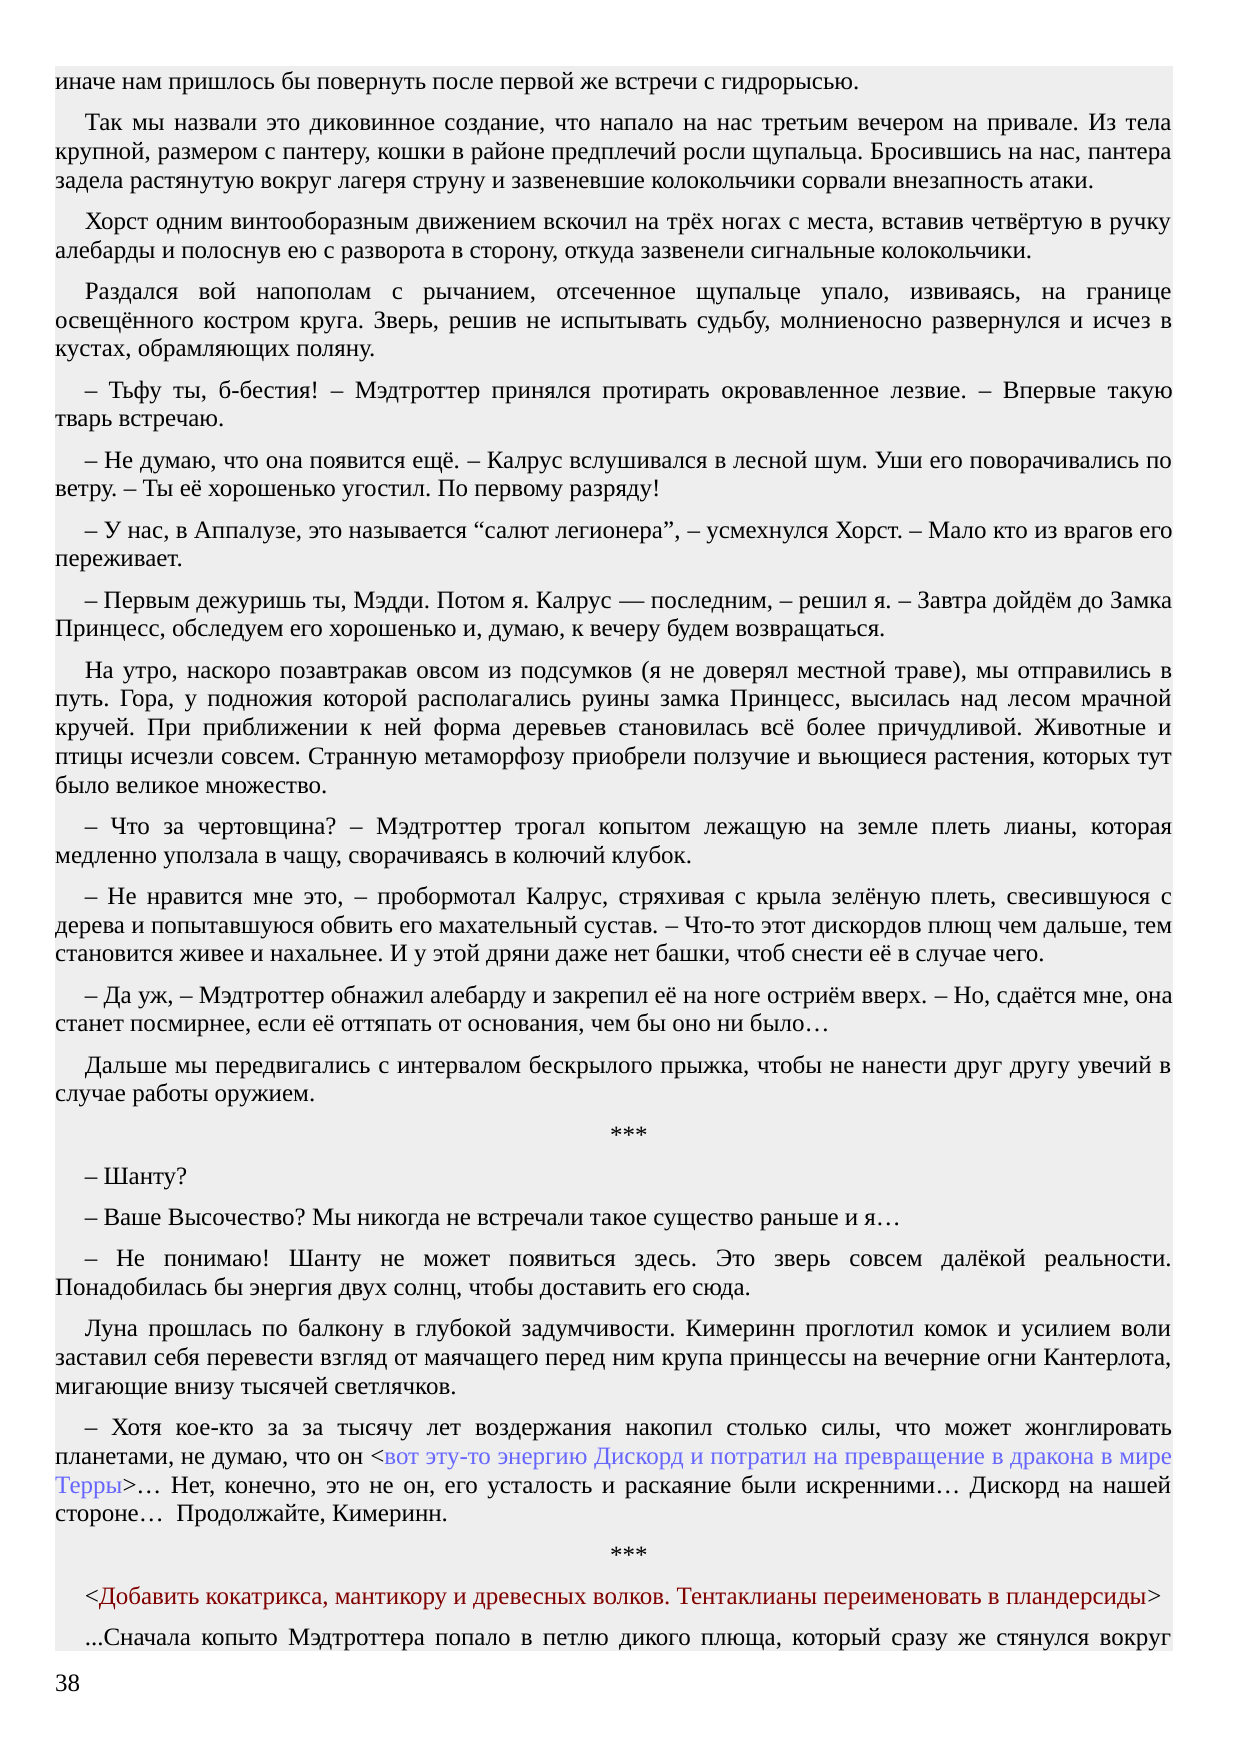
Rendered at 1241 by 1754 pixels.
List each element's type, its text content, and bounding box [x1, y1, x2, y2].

text – Не понимаю! Шанту не может появиться здесь. Это зверь совсем далёкой реальности. Понадобилась бы энергия двух солнц, чтобы доставить его сюда. [55, 1243, 1173, 1301]
text Хорст одним винтооборазным движением вскочил на трёх ногах с места, вставив четвёртую в ручку алебарды и полоснув ею с разворота в сторону, откуда зазвенели сигнальные колокольчики. [55, 206, 1173, 263]
text *** [55, 1540, 1173, 1568]
text – Хотя кое-кто за за тысячу лет воздержания накопил столько силы, что может жонглировать планетами, не думаю, что он <вот эту-то энергию Дискорд и потратил на превращение в дракона в мире Терры>… Нет, конечно, это не он, его усталость и раскаяние были искренними… Дискорд на нашей стороне… Продолжайте, Кимеринн. [55, 1412, 1173, 1527]
text <Добавить кокатрикса, мантикору и древесных волков. Тентаклианы переименовать в пландерсиды> [55, 1581, 1173, 1610]
text Дальше мы передвигались с интервалом бескрылого прыжка, чтобы не нанести друг другу увечий в случае работы оружием. [55, 1050, 1173, 1107]
text Так мы назвали это диковинное создание, что напало на нас третьим вечером на привале. Из тела крупной, размером с пантеру, кошки в районе предплечий росли щупальца. Бросившись на нас, пантера задела растянутую вокруг лагеря струну и зазвеневшие колокольчики сорвали внезапность атаки. [55, 107, 1173, 193]
text Раздался вой напополам с рычанием, отсеченное щупальце упало, извиваясь, на границе освещённого костром круга. Зверь, решив не испытывать судьбу, молниеносно развернулся и исчез в кустах, обрамляющих поляну. [55, 276, 1173, 362]
text иначе нам пришлось бы повернуть после первой же встречи с гидрорысью. [55, 66, 1173, 95]
text – Не нравится мне это, – пробормотал Калрус, стряхивая с крыла зелёную плеть, свесившуюся с дерева и попытавшуюся обвить его махательный сустав. – Что-то этот дискордов плющ чем дальше, тем становится живее и нахальнее. И у этой дряни даже нет башки, чтоб снести её в случае чего. [55, 881, 1173, 967]
text ...Сначала копыто Мэдтроттера попало в петлю дикого плюща, который сразу же стянулся вокруг [55, 1622, 1173, 1651]
text – У нас, в Аппалузе, это называется “салют легионера”, – усмехнулся Хорст. – Мало кто из врагов его переживает. [55, 515, 1173, 572]
text – Да уж, – Мэдтроттер обнажил алебарду и закрепил её на ноге остриём вверх. – Но, сдаётся мне, она станет посмирнее, если её оттяпать от основания, чем бы оно ни было… [55, 980, 1173, 1037]
text – Не думаю, что она появится ещё. – Калрус вслушивался в лесной шум. Уши его поворачивались по ветру. – Ты её хорошенько угостил. По первому разряду! [55, 445, 1173, 502]
text – Шанту? [55, 1161, 1173, 1190]
text – Тьфу ты, б-бестия! – Мэдтроттер принялся протирать окровавленное лезвие. – Впервые такую тварь встречаю. [55, 375, 1173, 432]
text – Ваше Высочество? Мы никогда не встречали такое существо раньше и я… [55, 1202, 1173, 1231]
text *** [55, 1120, 1173, 1148]
text – Что за чертовщина? – Мэдтроттер трогал копытом лежащую на земле плеть лианы, которая медленно уползала в чащу, сворачиваясь в колючий клубок. [55, 811, 1173, 868]
text Луна прошлась по балкону в глубокой задумчивости. Кимеринн проглотил комок и усилием воли заставил себя перевести взгляд от маячащего перед ним крупа принцессы на вечерние огни Кантерлота, мигающие внизу тысячей светлячков. [55, 1313, 1173, 1400]
text На утро, наскоро позавтракав овсом из подсумков (я не доверял местной траве), мы отправились в путь. Гора, у подножия которой располагались руины замка Принцесс, высилась над лесом мрачной кручей. При приближении к ней форма деревьев становилась всё более причудливой. Животные и птицы исчезли совсем. Странную метаморфозу приобрели ползучие и вьющиеся растения, которых тут было великое множество. [55, 655, 1173, 798]
text – Первым дежуришь ты, Мэдди. Потом я. Калрус — последним, – решил я. – Завтра дойдём до Замка Принцесс, обследуем его хорошенько и, думаю, к вечеру будем возвращаться. [55, 585, 1173, 642]
